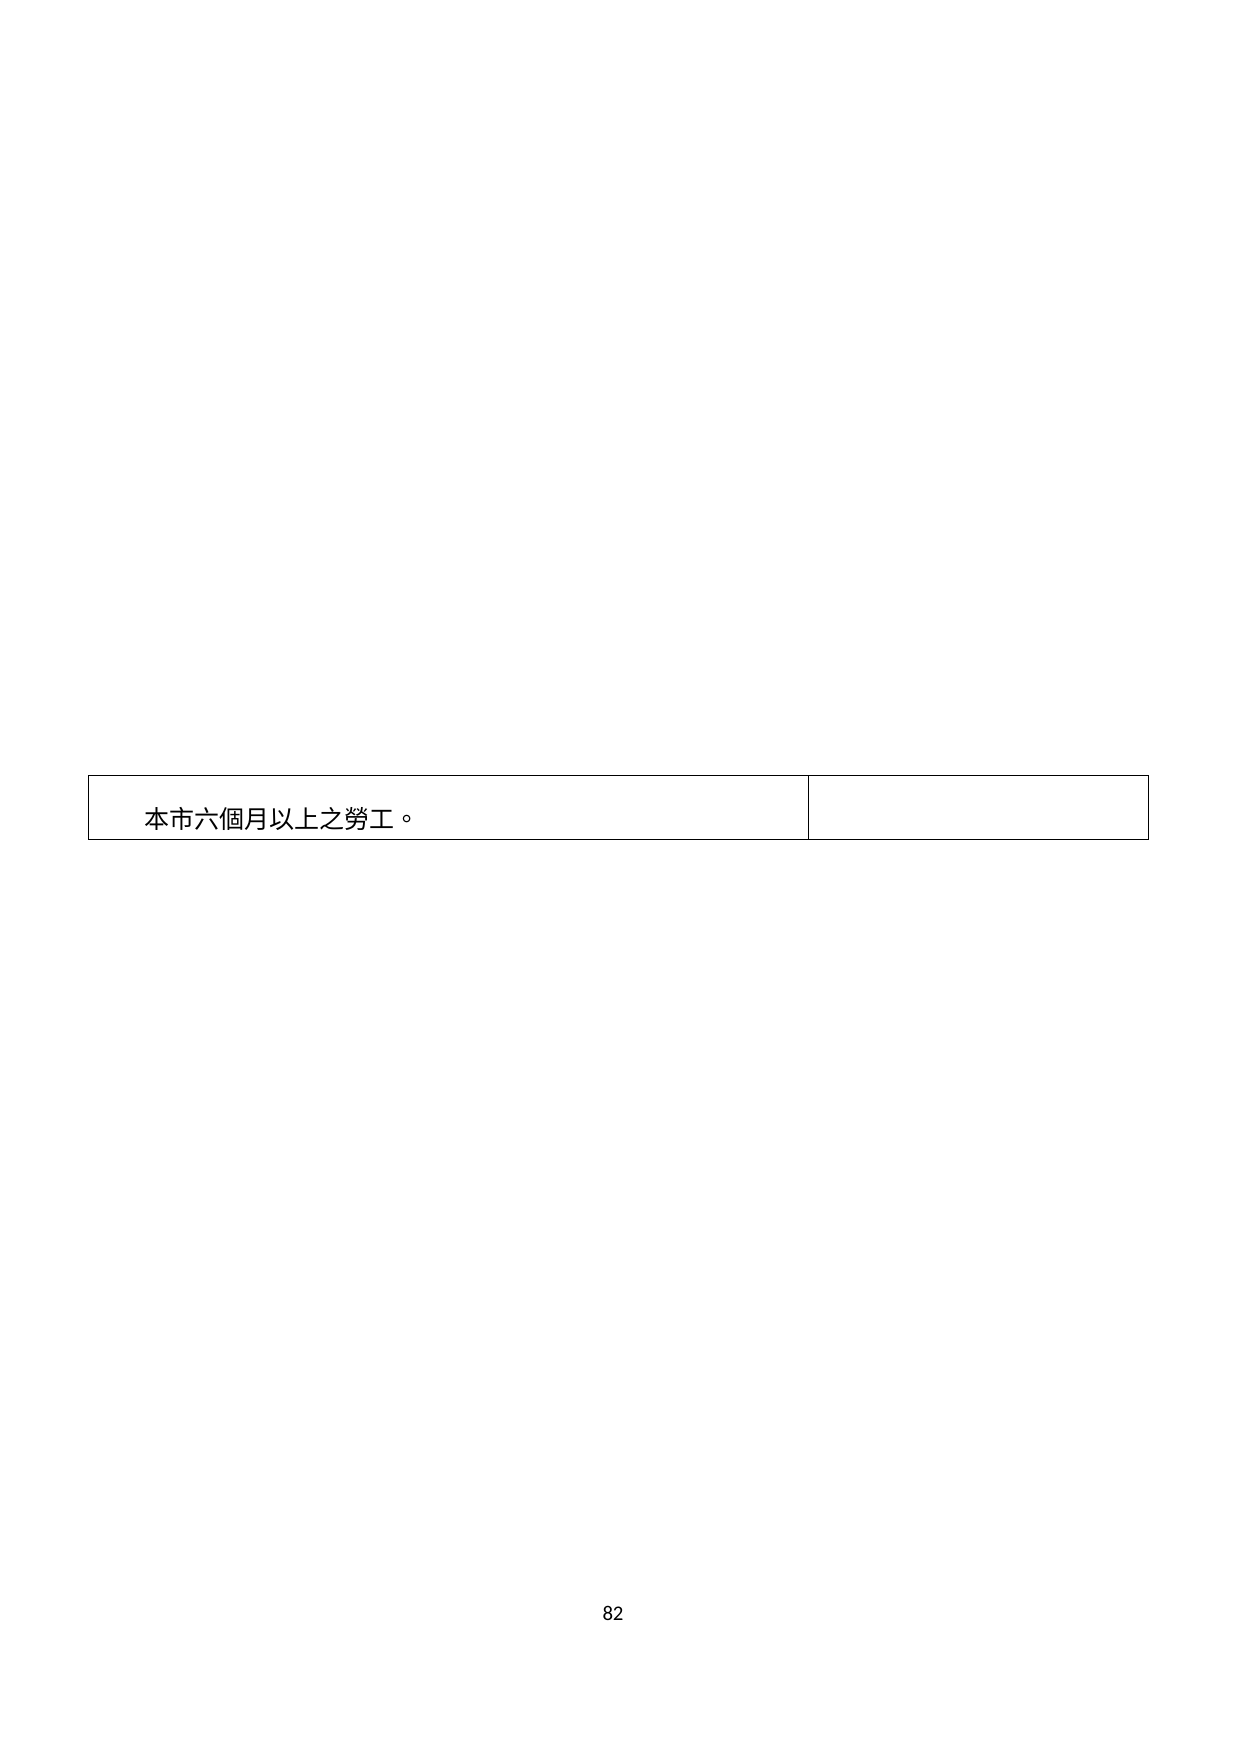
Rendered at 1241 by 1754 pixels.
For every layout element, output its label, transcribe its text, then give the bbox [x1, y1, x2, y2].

table_cell [809, 776, 1148, 838]
table_cell 本市六個月以上之勞工。 [89, 776, 808, 838]
